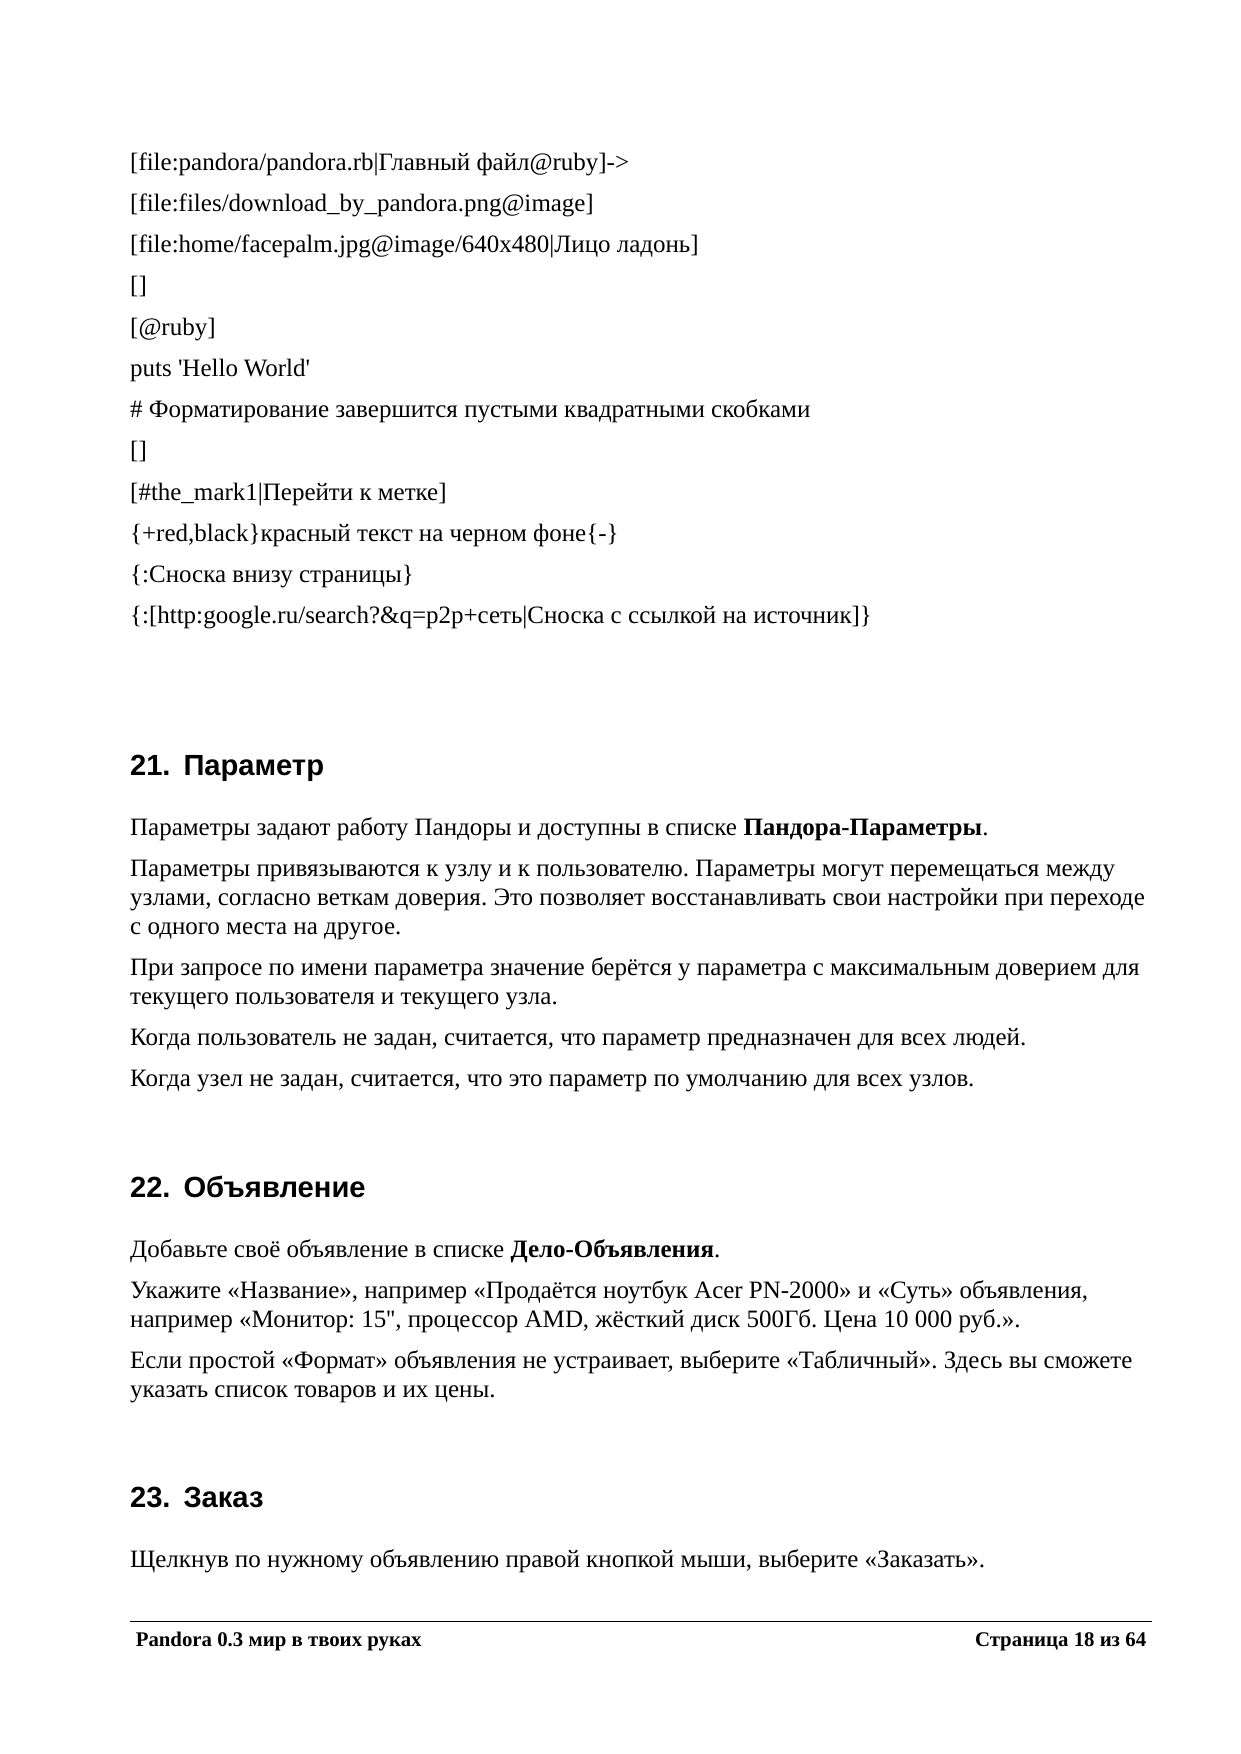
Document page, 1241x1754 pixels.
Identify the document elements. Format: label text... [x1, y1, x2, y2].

text [@ruby] [130, 312, 1152, 341]
text Когда пользователь не задан, считается, что параметр предназначен для всех людей. [130, 1022, 1152, 1051]
subtitle Параметр [130, 748, 1152, 782]
text При запросе по имени параметра значение берётся у параметра с максимальным доверием для текущего пользователя и текущего узла. [130, 952, 1152, 1009]
text Параметры привязываются к узлу и к пользователю. Параметры могут перемещаться между узлами, согласно веткам доверия. Это позволяет восстанавливать свои настройки при переходе с одного места на другое. [130, 853, 1152, 939]
text [file:files/download_by_pandora.png@image] [130, 188, 1152, 217]
subtitle Объявление [130, 1170, 1152, 1203]
text Если простой «Формат» объявления не устраивает, выберите «Табличный». Здесь вы сможете указать список товаров и их цены. [130, 1345, 1152, 1402]
text Добавьте своё объявление в списке Дело-Объявления. [130, 1234, 1152, 1262]
subtitle Заказ [130, 1480, 1152, 1514]
text Укажите «Название», например «Продаётся ноутбук Acer PN-2000» и «Суть» объявления, например «Монитор: 15'', процессор AMD, жёсткий диск 500Гб. Цена 10 000 руб.». [130, 1275, 1152, 1332]
text [#the_mark1|Перейти к метке] [130, 477, 1152, 506]
text Параметры задают работу Пандоры и доступны в списке Пандора-Параметры. [130, 812, 1152, 841]
text # Форматирование завершится пустыми квадратными скобками [130, 394, 1152, 423]
text {:Сноска внизу страницы} [130, 559, 1152, 588]
text puts 'Hello World' [130, 353, 1152, 382]
text Когда узел не задан, считается, что это параметр по умолчанию для всех узлов. [130, 1063, 1152, 1092]
text [file:home/facepalm.jpg@image/640x480|Лицо ладонь] [130, 229, 1152, 258]
text [file:pandora/pandora.rb|Главный файл@ruby]-> [130, 147, 1152, 176]
text [] [130, 271, 1152, 299]
text [] [130, 436, 1152, 464]
text {+red,black}красный текст на черном фоне{-} [130, 518, 1152, 547]
text Щелкнув по нужному объявлению правой кнопкой мыши, выберите «Заказать». [130, 1544, 1152, 1573]
text {:[http:google.ru/search?&q=p2p+сеть|Сноска с ссылкой на источник]} [130, 601, 1152, 629]
